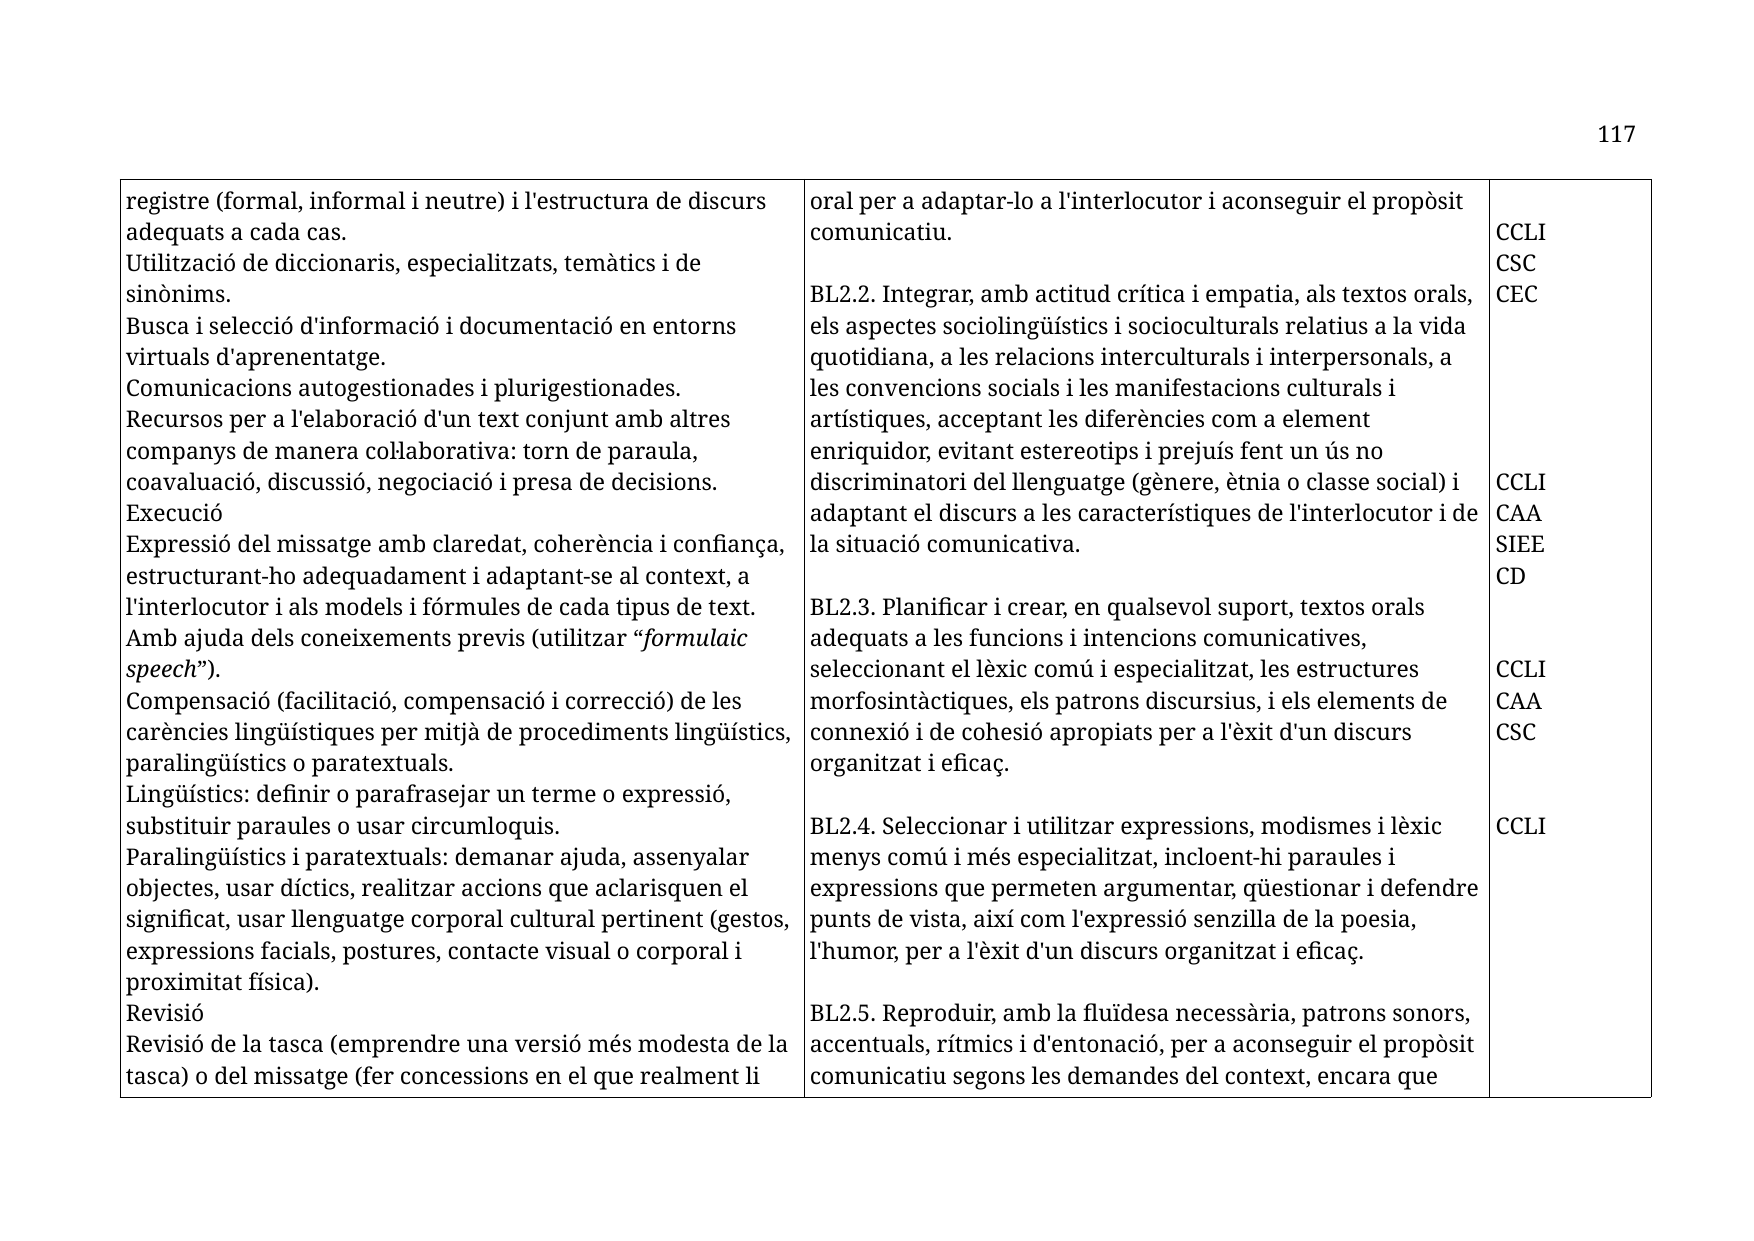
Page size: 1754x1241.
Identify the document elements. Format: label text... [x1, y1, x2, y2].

table_cell oral per a adaptar-lo a l'interlocutor i aconseguir el propòsit comunicatiu. BL2.2. Integrar, amb actitud crítica i empatia, als textos orals, els aspectes sociolingüístics i socioculturals relatius a la vida quotidiana, a les relacions interculturals i interpersonals, a les convencions socials i les manifestacions culturals i artístiques, acceptant les diferències com a element enriquidor, evitant estereotips i prejuís fent un ús no discriminatori del llenguatge (gènere, ètnia o classe social) i adaptant el discurs a les característiques de l'interlocutor i de la situació comunicativa. BL2.3. Planificar i crear, en qualsevol suport, textos orals adequats a les funcions i intencions comunicatives, seleccionant el lèxic comú i especialitzat, les estructures morfosintàctiques, els patrons discursius, i els elements de connexió i de cohesió apropiats per a l'èxit d'un discurs organitzat i eficaç. BL2.4. Seleccionar i utilitzar expressions, modismes i lèxic menys comú i més especialitzat, incloent-hi paraules i expressions que permeten argumentar, qüestionar i defendre punts de vista, així com l'expressió senzilla de la poesia, l'humor, per a l'èxit d'un discurs organitzat i eficaç. BL2.5. Reproduir, amb la fluïdesa necessària, patrons sonors, accentuals, rítmics i d'entonació, per a aconseguir el propòsit comunicatiu segons les demandes del context, encara que [805, 180, 1489, 1097]
table_cell registre (formal, informal i neutre) i l'estructura de discurs adequats a cada cas. Utilització de diccionaris, especialitzats, temàtics i de sinònims. Busca i selecció d'informació i documentació en entorns virtuals d'aprenentatge. Comunicacions autogestionades i plurigestionades. Recursos per a l'elaboració d'un text conjunt amb altres companys de manera col·laborativa: torn de paraula, coavaluació, discussió, negociació i presa de decisions. Execució Expressió del missatge amb claredat, coherència i confiança, estructurant-ho adequadament i adaptant-se al context, a l'interlocutor i als models i fórmules de cada tipus de text. Amb ajuda dels coneixements previs (utilitzar “formulaic speech”). Compensació (facilitació, compensació i correcció) de les carències lingüístiques per mitjà de procediments lingüístics, paralingüístics o paratextuals. Lingüístics: definir o parafrasejar un terme o expressió, substituir paraules o usar circumloquis. Paralingüístics i paratextuals: demanar ajuda, assenyalar objectes, usar díctics, realitzar accions que aclarisquen el significat, usar llenguatge corporal cultural pertinent (gestos, expressions facials, postures, contacte visual o corporal i proximitat física). Revisió Revisió de la tasca (emprendre una versió més modesta de la tasca) o del missatge (fer concessions en el que realment li [121, 180, 804, 1097]
table_cell CCLI CSC CEC CCLI CAA SIEE CD CCLI CAA CSC CCLI [1490, 180, 1651, 1097]
